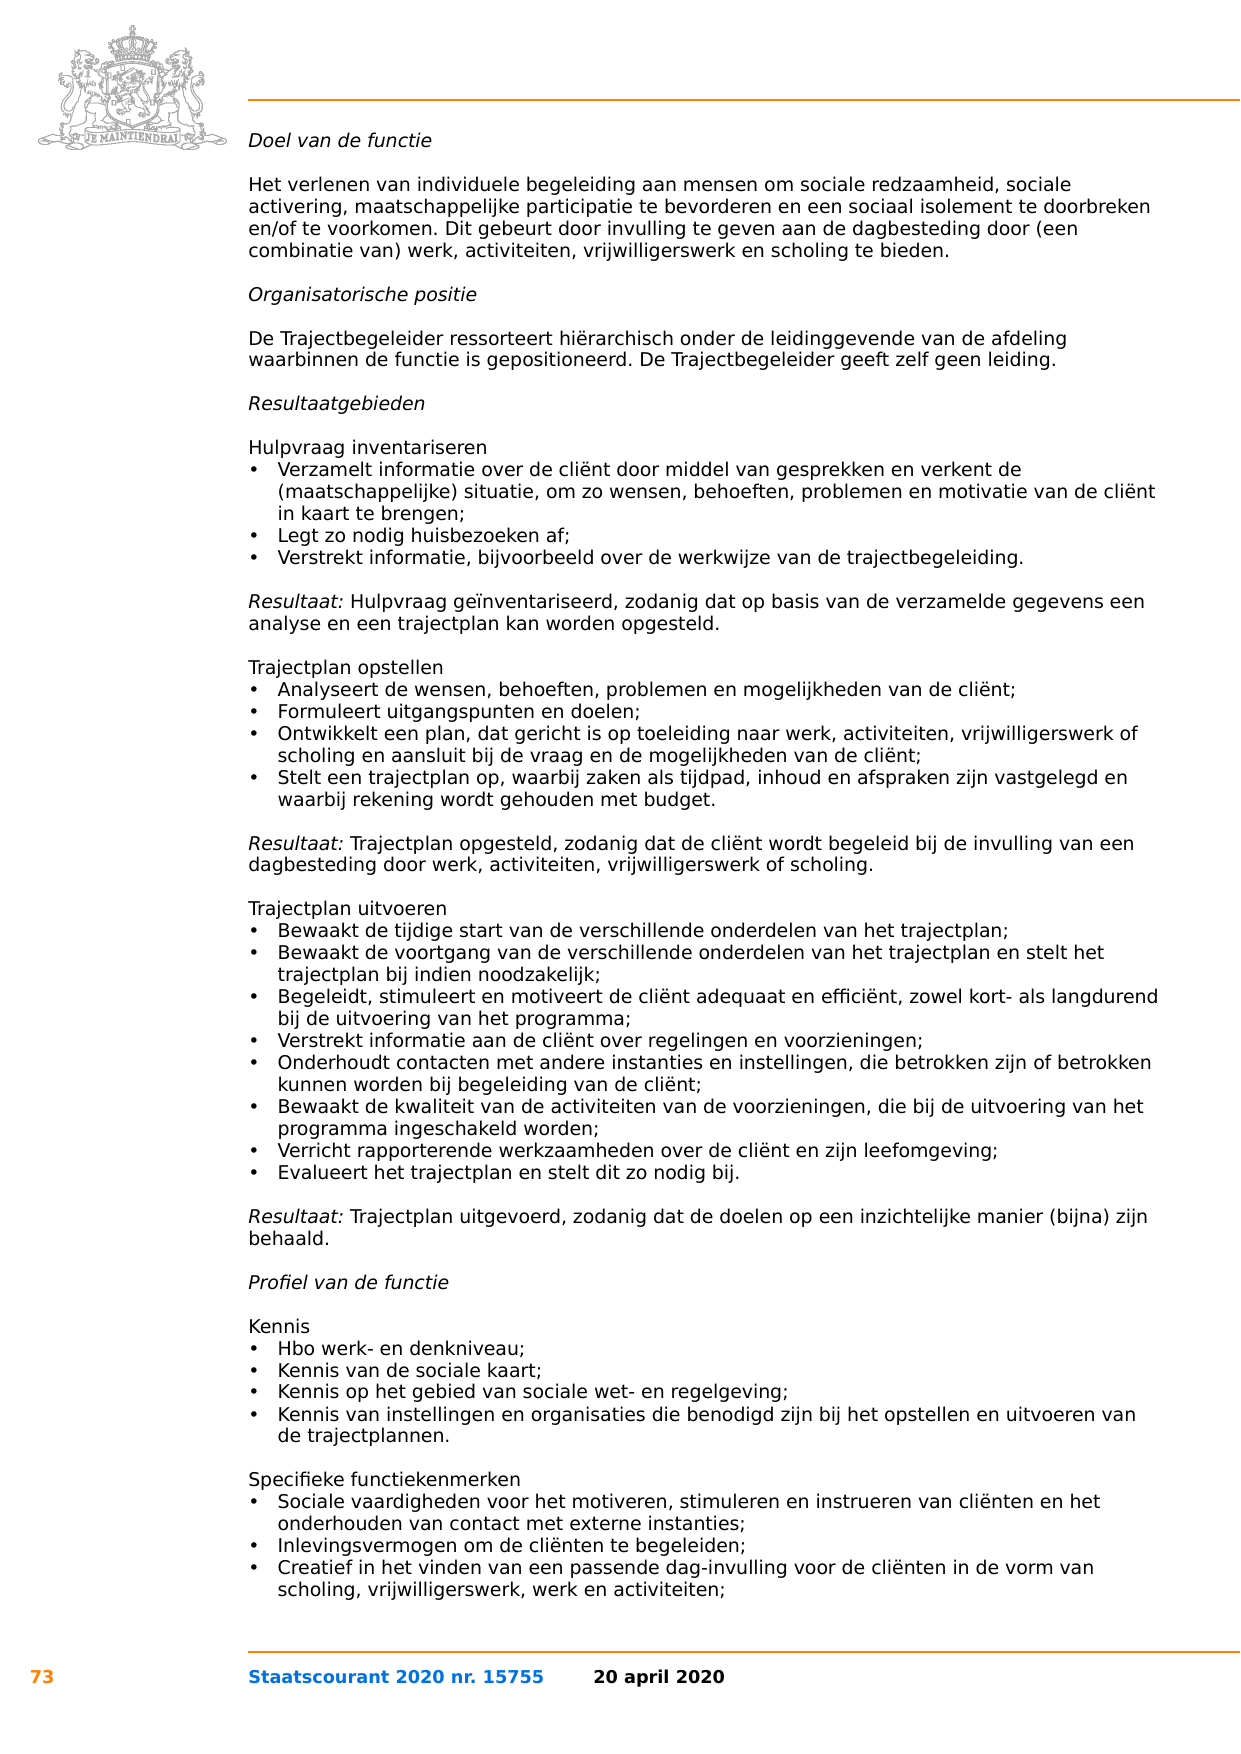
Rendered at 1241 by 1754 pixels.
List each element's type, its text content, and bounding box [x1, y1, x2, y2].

text • Bewaakt de kwaliteit van de activiteiten van de voorzieningen, die bij de uitvoering van het programma ingeschakeld worden; [248, 1096, 1163, 1140]
subtitle Kennis [248, 1316, 1163, 1337]
subtitle Profiel van de functie [248, 1272, 1163, 1294]
text • Bewaakt de voortgang van de verschillende onderdelen van het trajectplan en stelt het trajectplan bij indien noodzakelijk; [248, 942, 1163, 986]
subtitle Trajectplan opstellen [248, 657, 1163, 679]
text Resultaat: Trajectplan opgesteld, zodanig dat de cliënt wordt begeleid bij de invulling van een dagbesteding door werk, activiteiten, vrijwilligerswerk of scholing. [248, 832, 1163, 876]
subtitle Organisatorische positie [248, 283, 1163, 306]
text • Stelt een trajectplan op, waarbij zaken als tijdpad, inhoud en afspraken zijn vastgelegd en waarbij rekening wordt gehouden met budget. [248, 767, 1163, 811]
text • Formuleert uitgangspunten en doelen; [248, 701, 1163, 723]
subtitle Hulpvraag inventariseren [248, 437, 1163, 459]
text • Hbo werk- en denkniveau; [248, 1337, 1163, 1359]
text • Sociale vaardigheden voor het motiveren, stimuleren en instrueren van cliënten en het onderhouden van contact met externe instanties; [248, 1491, 1163, 1535]
subtitle Trajectplan uitvoeren [248, 898, 1163, 920]
text Resultaat: Hulpvraag geïnventariseerd, zodanig dat op basis van de verzamelde gegevens een analyse en een trajectplan kan worden opgesteld. [248, 591, 1163, 635]
text • Creatief in het vinden van een passende dag-invulling voor de cliënten in de vorm van scholing, vrijwilligerswerk, werk en activiteiten; [248, 1557, 1163, 1601]
subtitle Specifieke functiekenmerken [248, 1469, 1163, 1491]
text • Ontwikkelt een plan, dat gericht is op toeleiding naar werk, activiteiten, vrijwilligerswerk of scholing en aansluit bij de vraag en de mogelijkheden van de cliënt; [248, 723, 1163, 767]
text Het verlenen van individuele begeleiding aan mensen om sociale redzaamheid, sociale activering, maatschappelijke participatie te bevorderen en een sociaal isolement te doorbreken en/of te voorkomen. Dit gebeurt door invulling te geven aan de dagbesteding door (een combinatie van) werk, activiteiten, vrijwilligerswerk en scholing te bieden. [248, 174, 1163, 262]
text • Begeleidt, stimuleert en motiveert de cliënt adequaat en efficiënt, zowel kort- als langdurend bij de uitvoering van het programma; [248, 986, 1163, 1030]
text • Onderhoudt contacten met andere instanties en instellingen, die betrokken zijn of betrokken kunnen worden bij begeleiding van de cliënt; [248, 1052, 1163, 1096]
text • Kennis op het gebied van sociale wet- en regelgeving; [248, 1381, 1163, 1403]
picture [38, 25, 227, 150]
text • Evalueert het trajectplan en stelt dit zo nodig bij. [248, 1162, 1163, 1184]
subtitle Doel van de functie [248, 130, 1163, 152]
text • Inlevingsvermogen om de cliënten te begeleiden; [248, 1535, 1163, 1557]
text • Kennis van instellingen en organisaties die benodigd zijn bij het opstellen en uitvoeren van de trajectplannen. [248, 1403, 1163, 1447]
text • Verzamelt informatie over de cliënt door middel van gesprekken en verkent de (maatschappelijke) situatie, om zo wensen, behoeften, problemen en motivatie van de cliënt in kaart te brengen; [248, 459, 1163, 525]
subtitle Resultaatgebieden [248, 393, 1163, 415]
text • Verstrekt informatie aan de cliënt over regelingen en voorzieningen; [248, 1030, 1163, 1052]
text • Analyseert de wensen, behoeften, problemen en mogelijkheden van de cliënt; [248, 679, 1163, 701]
text • Verricht rapporterende werkzaamheden over de cliënt en zijn leefomgeving; [248, 1140, 1163, 1162]
text De Trajectbegeleider ressorteert hiërarchisch onder de leidinggevende van de afdeling waarbinnen de functie is gepositioneerd. De Trajectbegeleider geeft zelf geen leiding. [248, 327, 1163, 371]
text • Legt zo nodig huisbezoeken af; [248, 525, 1163, 547]
text • Kennis van de sociale kaart; [248, 1359, 1163, 1381]
text • Verstrekt informatie, bijvoorbeeld over de werkwijze van de trajectbegeleiding. [248, 547, 1163, 569]
text Resultaat: Trajectplan uitgevoerd, zodanig dat de doelen op een inzichtelijke manier (bijna) zijn behaald. [248, 1206, 1163, 1250]
text • Bewaakt de tijdige start van de verschillende onderdelen van het trajectplan; [248, 920, 1163, 942]
